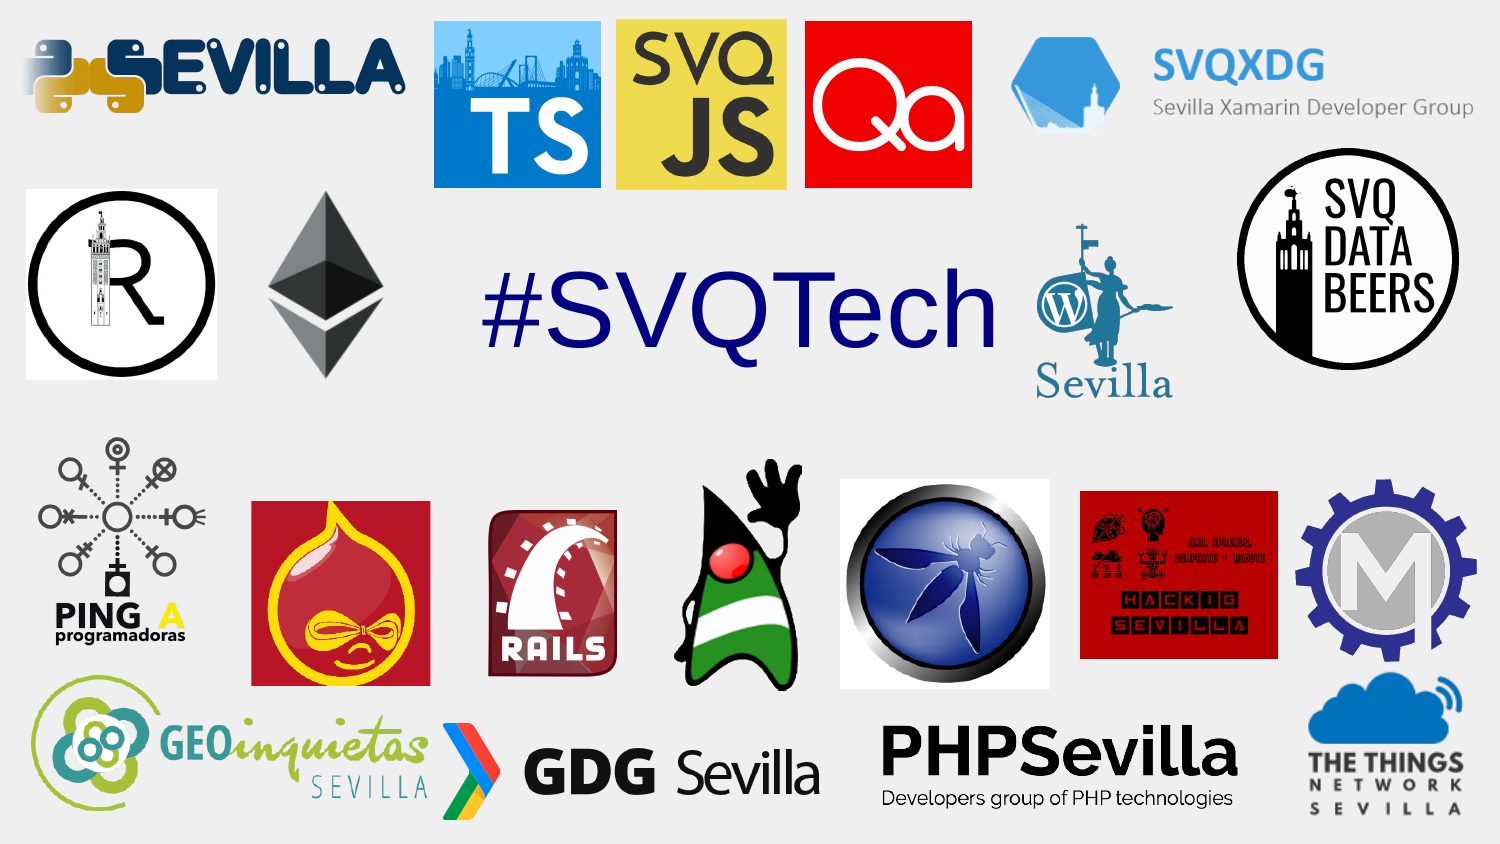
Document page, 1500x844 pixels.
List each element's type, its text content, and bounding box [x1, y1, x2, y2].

picture [616, 19, 787, 190]
picture [882, 724, 1238, 809]
picture [223, 182, 428, 387]
picture [488, 510, 617, 677]
picture [805, 21, 972, 188]
picture [1237, 148, 1459, 370]
picture [985, 213, 1225, 453]
picture [29, 428, 214, 648]
picture [1286, 479, 1486, 842]
picture [12, 18, 419, 121]
text_box #SVQTech [468, 242, 1016, 378]
picture [434, 21, 601, 188]
picture [1002, 35, 1477, 137]
picture [26, 189, 217, 380]
picture [430, 459, 826, 844]
picture [1080, 491, 1278, 659]
picture [840, 479, 1050, 689]
picture [31, 501, 431, 811]
